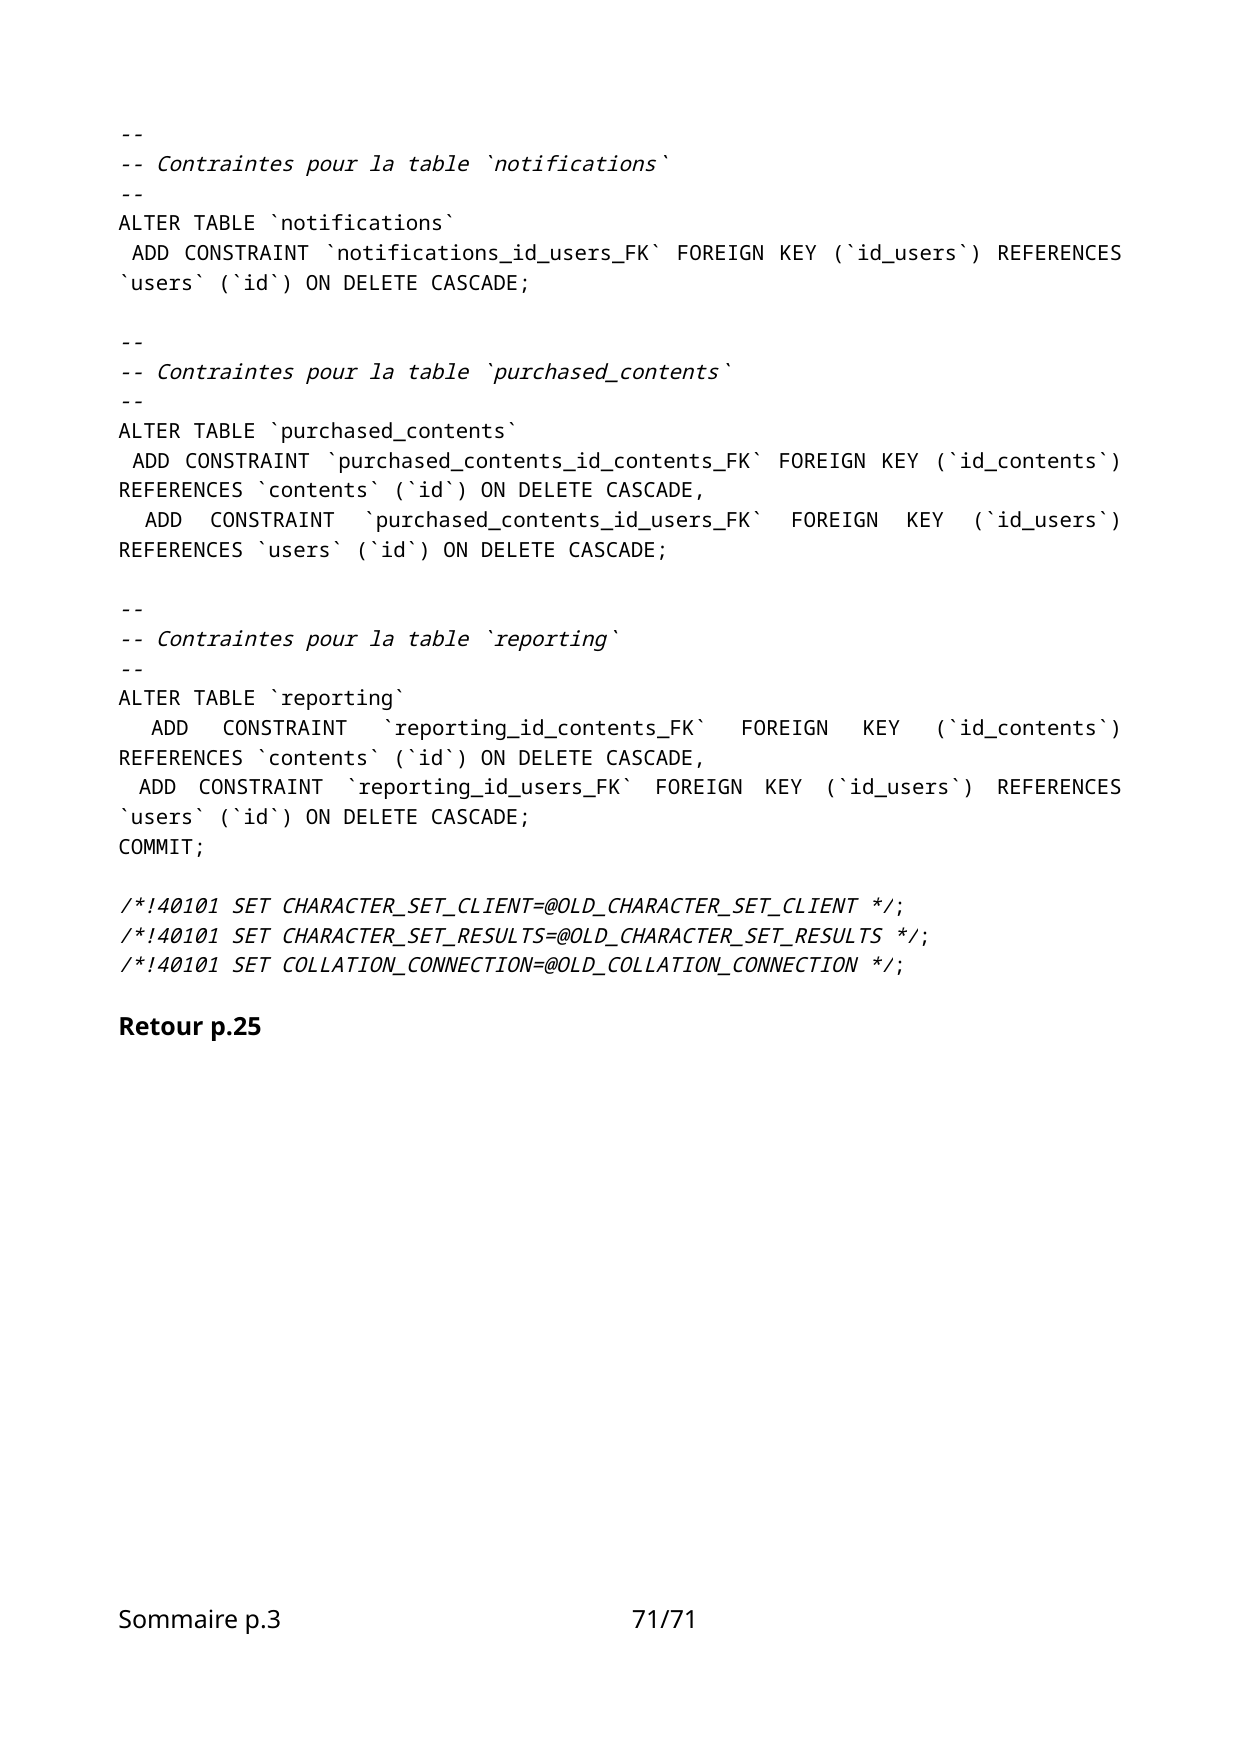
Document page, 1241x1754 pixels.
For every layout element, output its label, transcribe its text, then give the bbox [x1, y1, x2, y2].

text -- [118, 385, 1122, 415]
text ADD CONSTRAINT `notifications_id_users_FK` FOREIGN KEY (`id_users`) REFERENCES `users` (`id`) ON DELETE CASCADE; [118, 237, 1122, 296]
text -- Contraintes pour la table `purchased_contents` [118, 356, 1122, 385]
text ALTER TABLE `reporting` [118, 682, 1122, 712]
text ADD CONSTRAINT `purchased_contents_id_contents_FK` FOREIGN KEY (`id_contents`) REFERENCES `contents` (`id`) ON DELETE CASCADE, [118, 445, 1122, 504]
text -- [118, 177, 1122, 207]
text -- [118, 652, 1122, 682]
text ADD CONSTRAINT `reporting_id_contents_FK` FOREIGN KEY (`id_contents`) REFERENCES `contents` (`id`) ON DELETE CASCADE, [118, 712, 1122, 771]
text -- [118, 593, 1122, 623]
text -- [118, 326, 1122, 356]
text -- [118, 118, 1122, 148]
text ALTER TABLE `notifications` [118, 207, 1122, 237]
text ADD CONSTRAINT `reporting_id_users_FK` FOREIGN KEY (`id_users`) REFERENCES `users` (`id`) ON DELETE CASCADE; [118, 771, 1122, 831]
text Retour p.21 [118, 1009, 1122, 1043]
text /*!40101 SET CHARACTER_SET_CLIENT=@OLD_CHARACTER_SET_CLIENT */; [118, 890, 1122, 920]
text -- Contraintes pour la table `reporting` [118, 623, 1122, 652]
text -- Contraintes pour la table `notifications` [118, 148, 1122, 177]
text ALTER TABLE `purchased_contents` [118, 415, 1122, 445]
text /*!40101 SET COLLATION_CONNECTION=@OLD_COLLATION_CONNECTION */; [118, 949, 1122, 979]
text COMMIT; [118, 831, 1122, 860]
text /*!40101 SET CHARACTER_SET_RESULTS=@OLD_CHARACTER_SET_RESULTS */; [118, 920, 1122, 949]
text ADD CONSTRAINT `purchased_contents_id_users_FK` FOREIGN KEY (`id_users`) REFERENCES `users` (`id`) ON DELETE CASCADE; [118, 504, 1122, 563]
